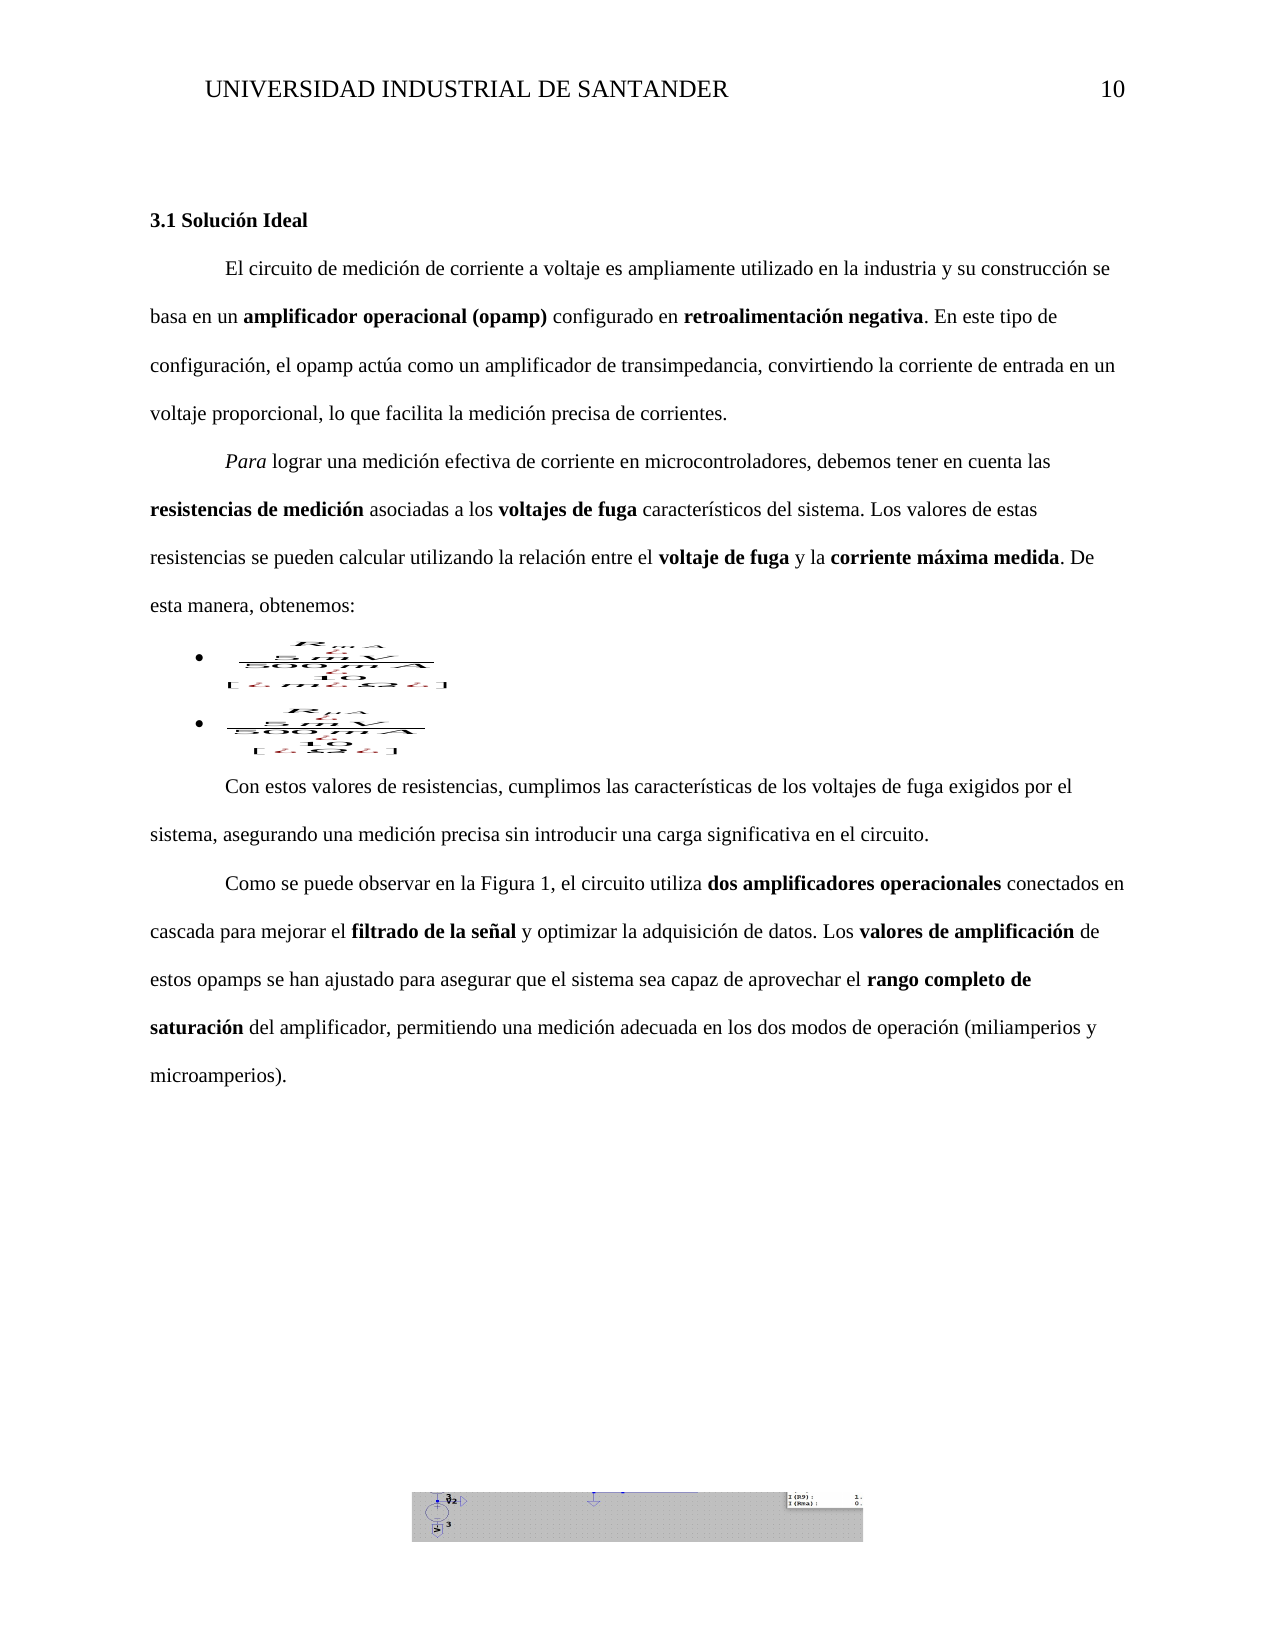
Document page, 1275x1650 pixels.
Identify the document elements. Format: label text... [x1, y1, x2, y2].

text El circuito de medición de corriente a voltaje es ampliamente utilizado en la industria y su construcción se basa en un amplificador operacional (opamp) configurado en retroalimentación negativa. En este tipo de configuración, el opamp actúa como un amplificador de transimpedancia, convirtiendo la corriente de entrada en un voltaje proporcional, lo que facilita la medición precisa de corrientes. [150, 256, 1125, 425]
text Para lograr una medición efectiva de corriente en microcontroladores, debemos tener en cuenta las resistencias de medición asociadas a los voltajes de fuga característicos del sistema. Los valores de estas resistencias se pueden calcular utilizando la relación entre el voltaje de fuga y la corriente máxima medida. De esta manera, obtenemos: [150, 449, 1125, 617]
text Con estos valores de resistencias, cumplimos las características de los voltajes de fuga exigidos por el sistema, asegurando una medición precisa sin introducir una carga significativa en el circuito. [150, 774, 1125, 846]
subtitle 3.1 Solución Ideal [150, 208, 1125, 232]
text Como se puede observar en la Figura 1, el circuito utiliza dos amplificadores operacionales conectados en cascada para mejorar el filtrado de la señal y optimizar la adquisición de datos. Los valores de amplificación de estos opamps se han ajustado para asegurar que el sistema sea capaz de aprovechar el rango completo de saturación del amplificador, permitiendo una medición adecuada en los dos modos de operación (miliamperios y microamperios). [150, 871, 1125, 1087]
